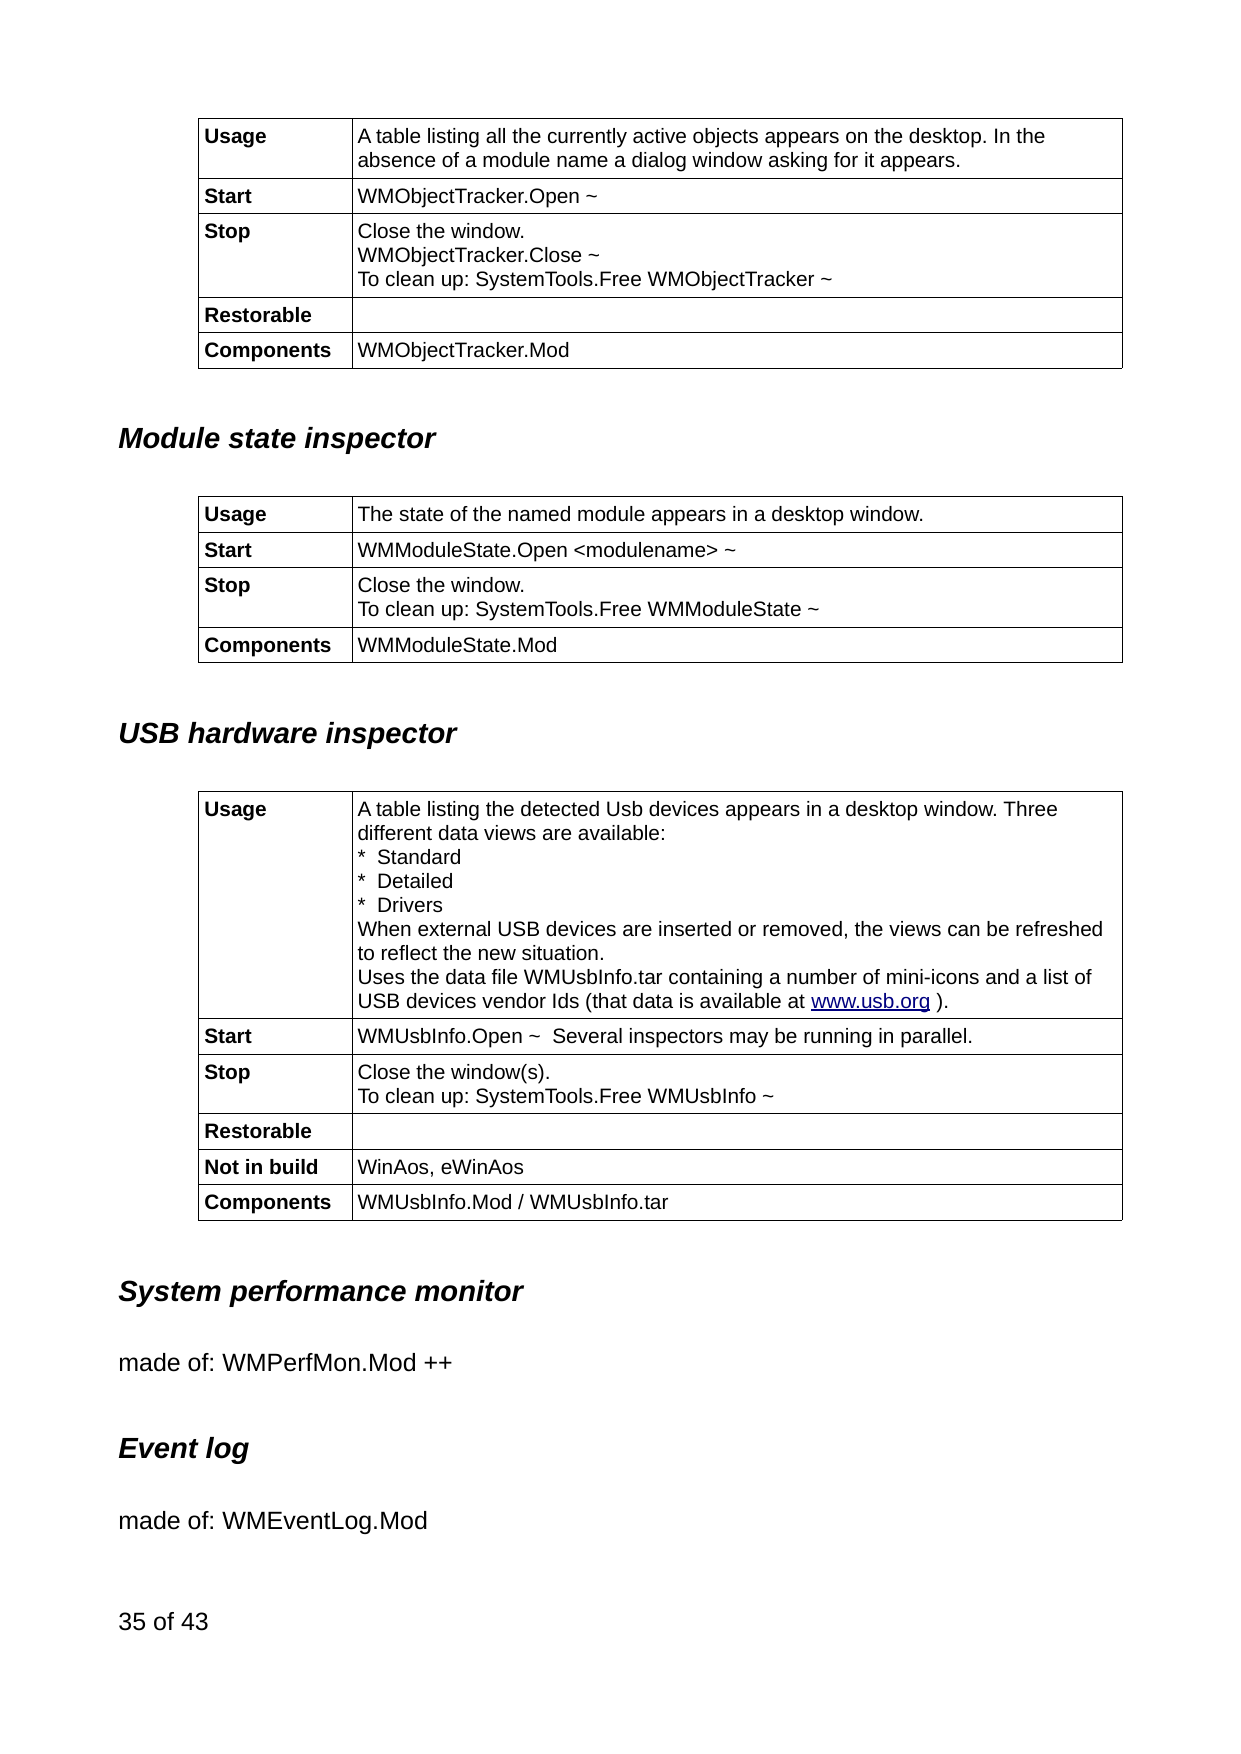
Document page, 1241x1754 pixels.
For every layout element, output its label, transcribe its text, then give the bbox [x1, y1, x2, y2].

table_cell WMObjectTracker.Mod [353, 333, 1122, 368]
table_cell Close the window. WMObjectTracker.Close ~ To clean up: SystemTools.Free WMObjectTracker ~ [353, 214, 1122, 297]
table_cell Restorable [199, 298, 352, 332]
table_cell Start [199, 179, 352, 213]
table_cell Components [199, 333, 352, 368]
table_cell WMObjectTracker.Open ~ [353, 179, 1122, 213]
table_cell Components [199, 1185, 352, 1220]
table_cell WMModuleState.Open <modulename> ~ [353, 533, 1122, 567]
table_cell Start [199, 533, 352, 567]
table_cell Start [199, 1019, 352, 1054]
table_header A table listing the detected Usb devices appears in a desktop window. Three different data views are available: * Standard * Detailed * Drivers When external USB devices are inserted or removed, the views can be refreshed to reflect the new situation. Uses the data file WMUsbInfo.tar containing a number of mini-icons and a list of USB devices vendor Ids (that data is available at www.usb.org ). [353, 792, 1122, 1018]
text made of: WMEventLog.Mod [118, 1506, 1122, 1534]
table_header Usage [199, 792, 352, 1018]
table_cell [353, 1114, 1122, 1149]
table_header Usage [199, 119, 352, 178]
table_header The state of the named module appears in a desktop window. [353, 497, 1122, 532]
table_header Usage [199, 497, 352, 532]
table_cell Close the window(s). To clean up: SystemTools.Free WMUsbInfo ~ [353, 1055, 1122, 1113]
table_cell [353, 298, 1122, 332]
table_cell WMUsbInfo.Open ~ Several inspectors may be running in parallel. [353, 1019, 1122, 1054]
table_cell Stop [199, 214, 352, 297]
subtitle USB hardware inspector [118, 716, 1122, 750]
table_cell WMModuleState.Mod [353, 628, 1122, 662]
text made of: WMPerfMon.Mod ++ [118, 1348, 1122, 1377]
table_cell WinAos, eWinAos [353, 1150, 1122, 1184]
table_cell Stop [199, 568, 352, 627]
table_header A table listing all the currently active objects appears on the desktop. In the absence of a module name a dialog window asking for it appears. [353, 119, 1122, 178]
table_cell WMUsbInfo.Mod / WMUsbInfo.tar [353, 1185, 1122, 1220]
subtitle System performance monitor [118, 1273, 1122, 1307]
subtitle Module state inspector [118, 421, 1122, 455]
table_cell Stop [199, 1055, 352, 1113]
table_cell Close the window. To clean up: SystemTools.Free WMModuleState ~ [353, 568, 1122, 627]
table_cell Components [199, 628, 352, 662]
table_cell Not in build [199, 1150, 352, 1184]
subtitle Event log [118, 1431, 1122, 1464]
table_cell Restorable [199, 1114, 352, 1149]
